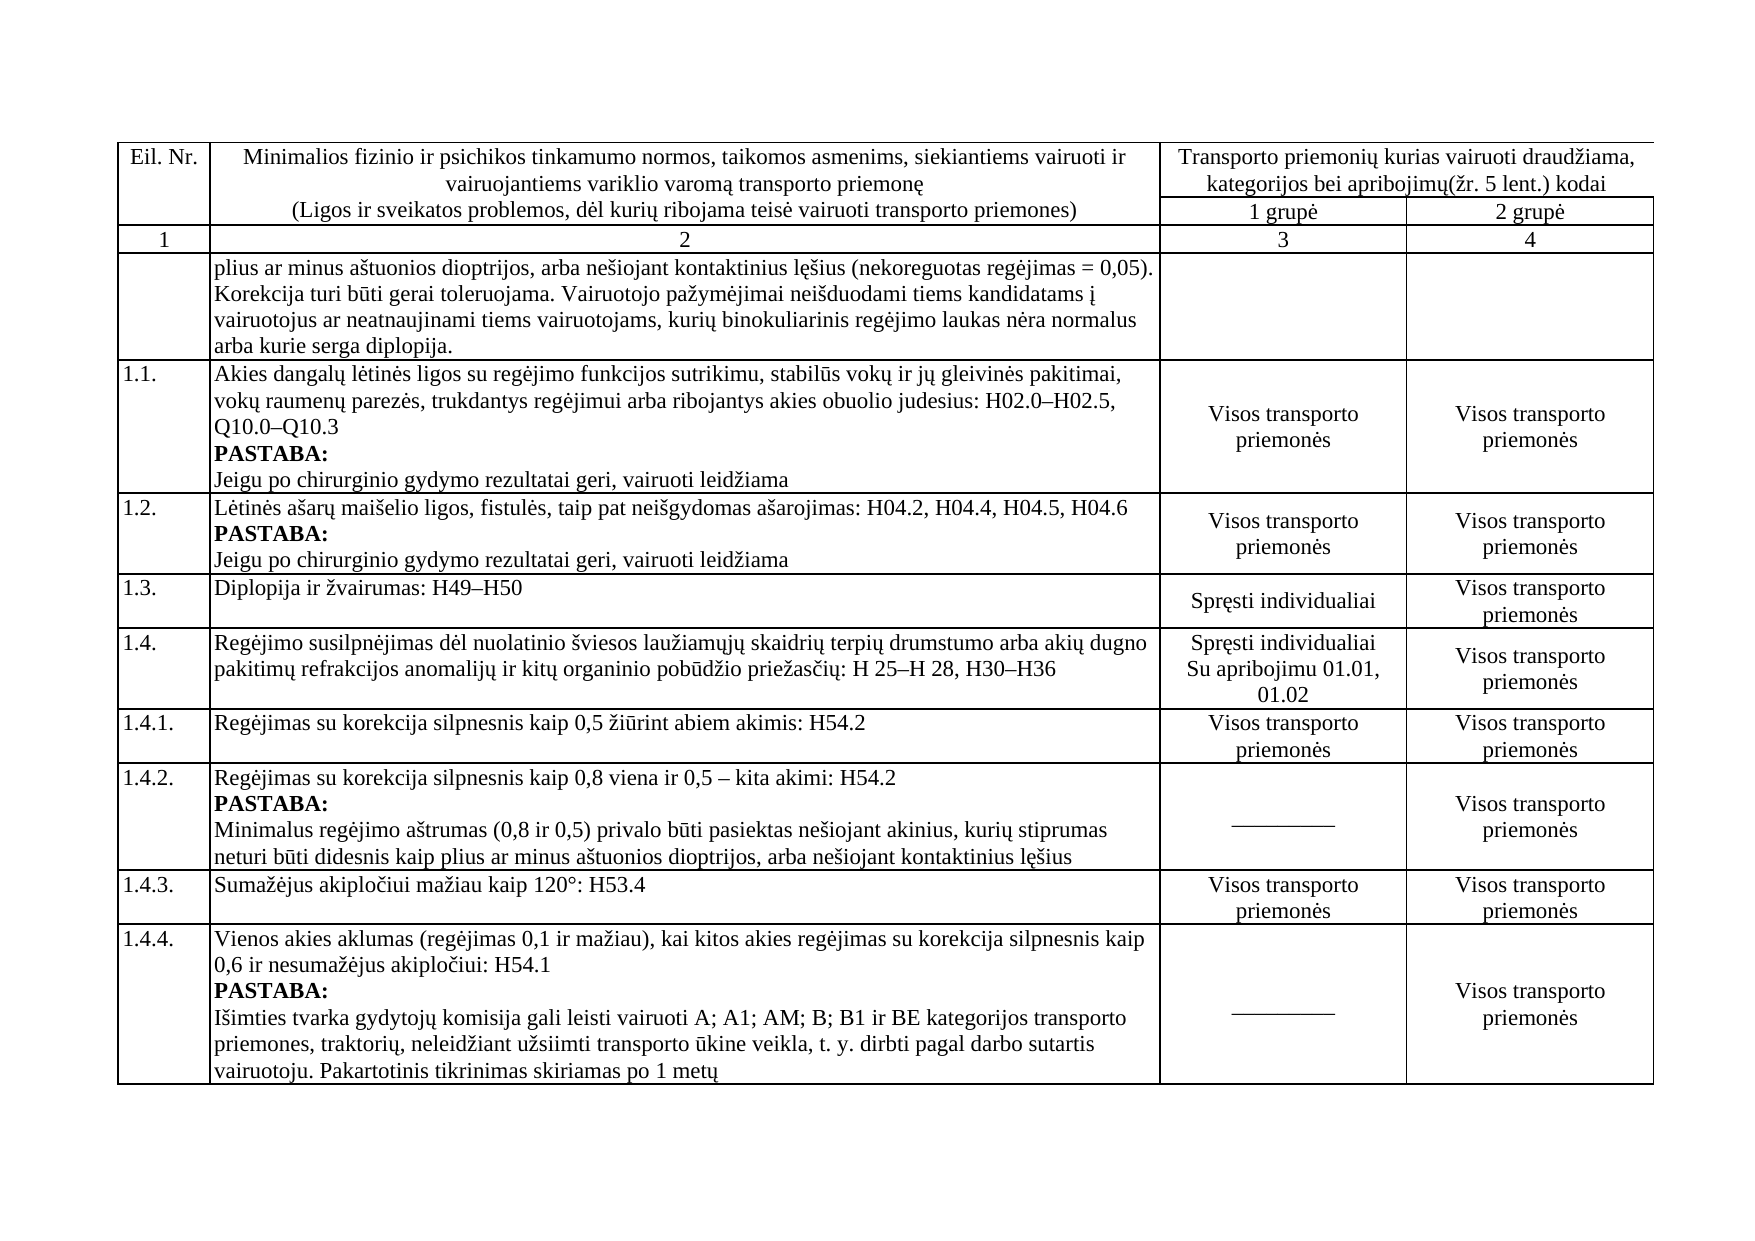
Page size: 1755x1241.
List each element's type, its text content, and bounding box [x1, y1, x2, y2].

table_cell Visos transporto priemonės [1407, 361, 1653, 492]
table_cell Akies dangalų lėtinės ligos su regėjimo funkcijos sutrikimu, stabilūs vokų ir jų gleivinės pakitimai, vokų raumenų parezės, trukdantys regėjimui arba ribojantys akies obuolio judesius: H02.0–H02.5, Q10.0–Q10.3 PASTABA: Jeigu po chirurginio gydymo rezultatai geri, vairuoti leidžiama [211, 361, 1159, 492]
table_cell 1.1. [119, 361, 209, 492]
table_cell plius ar minus aštuonios dioptrijos, arba nešiojant kontaktinius lęšius (nekoreguotas regėjimas = 0,05). Korekcija turi būti gerai toleruojama. Vairuotojo pažymėjimai neišduodami tiems kandidatams į vairuotojus ar neatnaujinami tiems vairuotojams, kurių binokuliarinis regėjimo laukas nėra normalus arba kurie serga diplopija. [211, 254, 1159, 359]
table_cell Sumažėjus akipločiui mažiau kaip 120°: H53.4 [211, 871, 1159, 923]
table_cell Regėjimo susilpnėjimas dėl nuolatinio šviesos laužiamųjų skaidrių terpių drumstumo arba akių dugno pakitimų refrakcijos anomalijų ir kitų organinio pobūdžio priežasčių: H 25–H 28, H30–H36 [211, 629, 1159, 708]
table_cell _________ [1161, 764, 1406, 869]
table_header Transporto priemonių kurias vairuoti draudžiama, kategorijos bei apribojimų(žr. 5 lent.) kodai [1161, 143, 1653, 196]
table_cell Visos transporto priemonės [1407, 575, 1653, 627]
table_cell 1 grupė [1161, 198, 1406, 224]
table_cell Vienos akies aklumas (regėjimas 0,1 ir mažiau), kai kitos akies regėjimas su korekcija silpnesnis kaip 0,6 ir nesumažėjus akipločiui: H54.1 PASTABA: Išimties tvarka gydytojų komisija gali leisti vairuoti A; A1; AM; B; B1 ir BE kategorijos transporto priemones, traktorių, neleidžiant užsiimti transporto ūkine veikla, t. y. dirbti pagal darbo sutartis vairuotoju. Pakartotinis tikrinimas skiriamas po 1 metų [211, 925, 1159, 1083]
table_cell Spręsti individualiai [1161, 575, 1406, 627]
table_cell Visos transporto priemonės [1407, 925, 1653, 1083]
table_cell [1407, 254, 1653, 359]
table_cell 2 grupė [1407, 198, 1653, 224]
table_cell Visos transporto priemonės [1161, 871, 1406, 923]
table_cell [119, 254, 209, 359]
table_cell 1.3. [119, 575, 209, 627]
table_cell Regėjimas su korekcija silpnesnis kaip 0,8 viena ir 0,5 – kita akimi: H54.2 PASTABA: Minimalus regėjimo aštrumas (0,8 ir 0,5) privalo būti pasiektas nešiojant akinius, kurių stiprumas neturi būti didesnis kaip plius ar minus aštuonios dioptrijos, arba nešiojant kontaktinius lęšius [211, 764, 1159, 869]
table_cell 1.4. [119, 629, 209, 708]
table_cell Visos transporto priemonės [1407, 764, 1653, 869]
table_cell Regėjimas su korekcija silpnesnis kaip 0,5 žiūrint abiem akimis: H54.2 [211, 710, 1159, 762]
table_cell 3 [1161, 226, 1406, 252]
table_cell 1.4.4. [119, 925, 209, 1083]
table_cell 1 [119, 226, 209, 252]
table_cell Visos transporto priemonės [1407, 871, 1653, 923]
table_cell Visos transporto priemonės [1407, 710, 1653, 762]
table_header Eil. Nr. [119, 143, 209, 224]
table_cell Visos transporto priemonės [1407, 494, 1653, 573]
table_cell [1161, 254, 1406, 359]
table_cell 1.4.1. [119, 710, 209, 762]
table_cell 1.4.3. [119, 871, 209, 923]
table_cell Diplopija ir žvairumas: H49–H50 [211, 575, 1159, 627]
table_cell 4 [1407, 226, 1653, 252]
table_cell 2 [211, 226, 1159, 252]
table_header Minimalios fizinio ir psichikos tinkamumo normos, taikomos asmenims, siekiantiems vairuoti ir vairuojantiems variklio varomą transporto priemonę (Ligos ir sveikatos problemos, dėl kurių ribojama teisė vairuoti transporto priemones) [211, 143, 1159, 224]
table_cell Lėtinės ašarų maišelio ligos, fistulės, taip pat neišgydomas ašarojimas: H04.2, H04.4, H04.5, H04.6 PASTABA: Jeigu po chirurginio gydymo rezultatai geri, vairuoti leidžiama [211, 494, 1159, 573]
table_cell 1.2. [119, 494, 209, 573]
table_cell Visos transporto priemonės [1161, 494, 1406, 573]
table_cell Visos transporto priemonės [1407, 629, 1653, 708]
table_cell 1.4.2. [119, 764, 209, 869]
table_cell Visos transporto priemonės [1161, 361, 1406, 492]
table_cell Visos transporto priemonės [1161, 710, 1406, 762]
table_cell _________ [1161, 925, 1406, 1083]
table_cell Spręsti individualiai Su apribojimu 01.01, 01.02 [1161, 629, 1406, 708]
